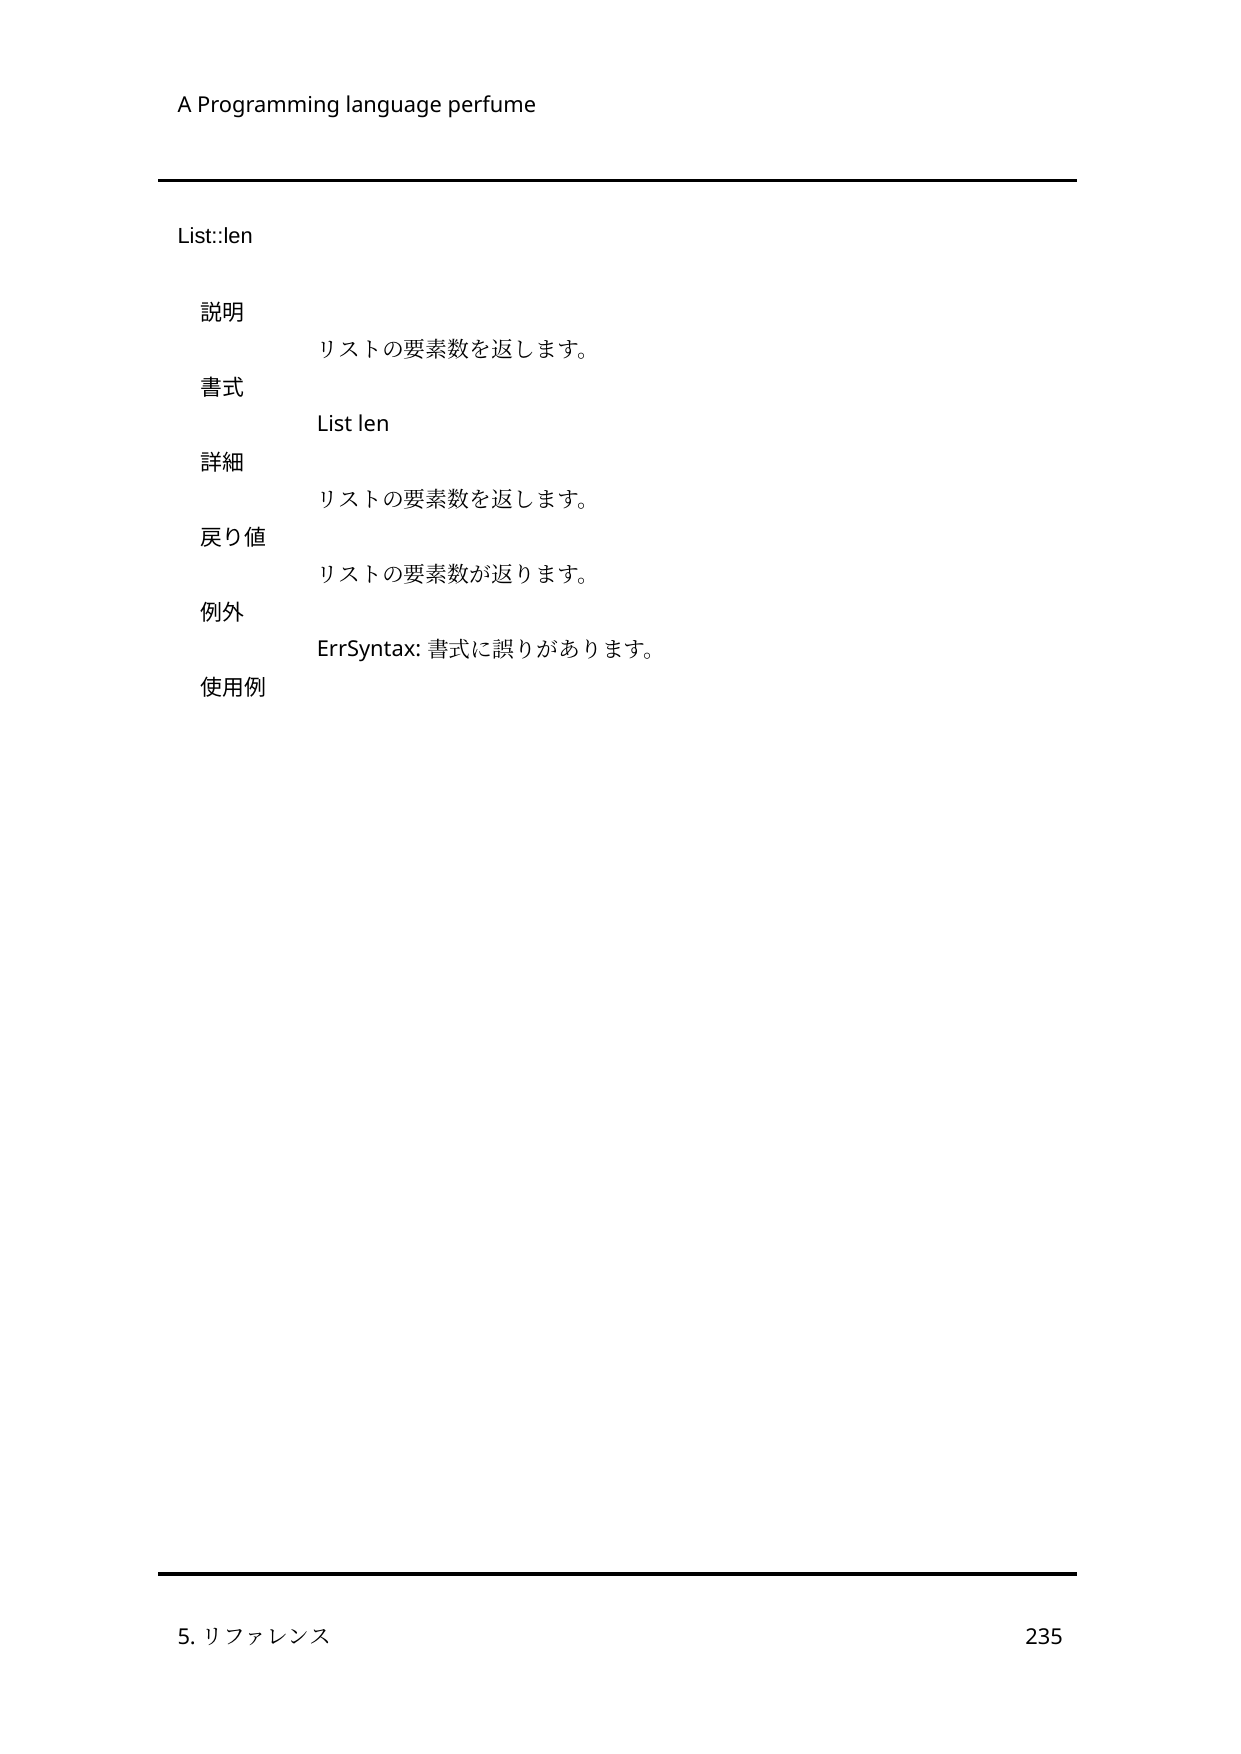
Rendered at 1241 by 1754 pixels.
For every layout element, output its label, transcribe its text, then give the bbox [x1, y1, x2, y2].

table_header リストの要素数を返します。 [317, 292, 1063, 367]
table_cell 例外 [200, 592, 317, 667]
table_cell 戻り値 [200, 517, 317, 592]
table_cell [317, 667, 1063, 742]
table_cell 詳細 [200, 442, 317, 517]
table_cell リストの要素数が返ります。 [317, 517, 1063, 592]
table_cell 使用例 [200, 667, 317, 742]
table_cell 書式 [200, 367, 317, 442]
table_cell List len [317, 367, 1063, 442]
table_header 説明 [200, 292, 317, 367]
table_cell リストの要素数を返します。 [317, 442, 1063, 517]
table_cell ErrSyntax: 書式に誤りがあります。 [317, 592, 1063, 667]
subtitle List::len [177, 217, 1063, 254]
